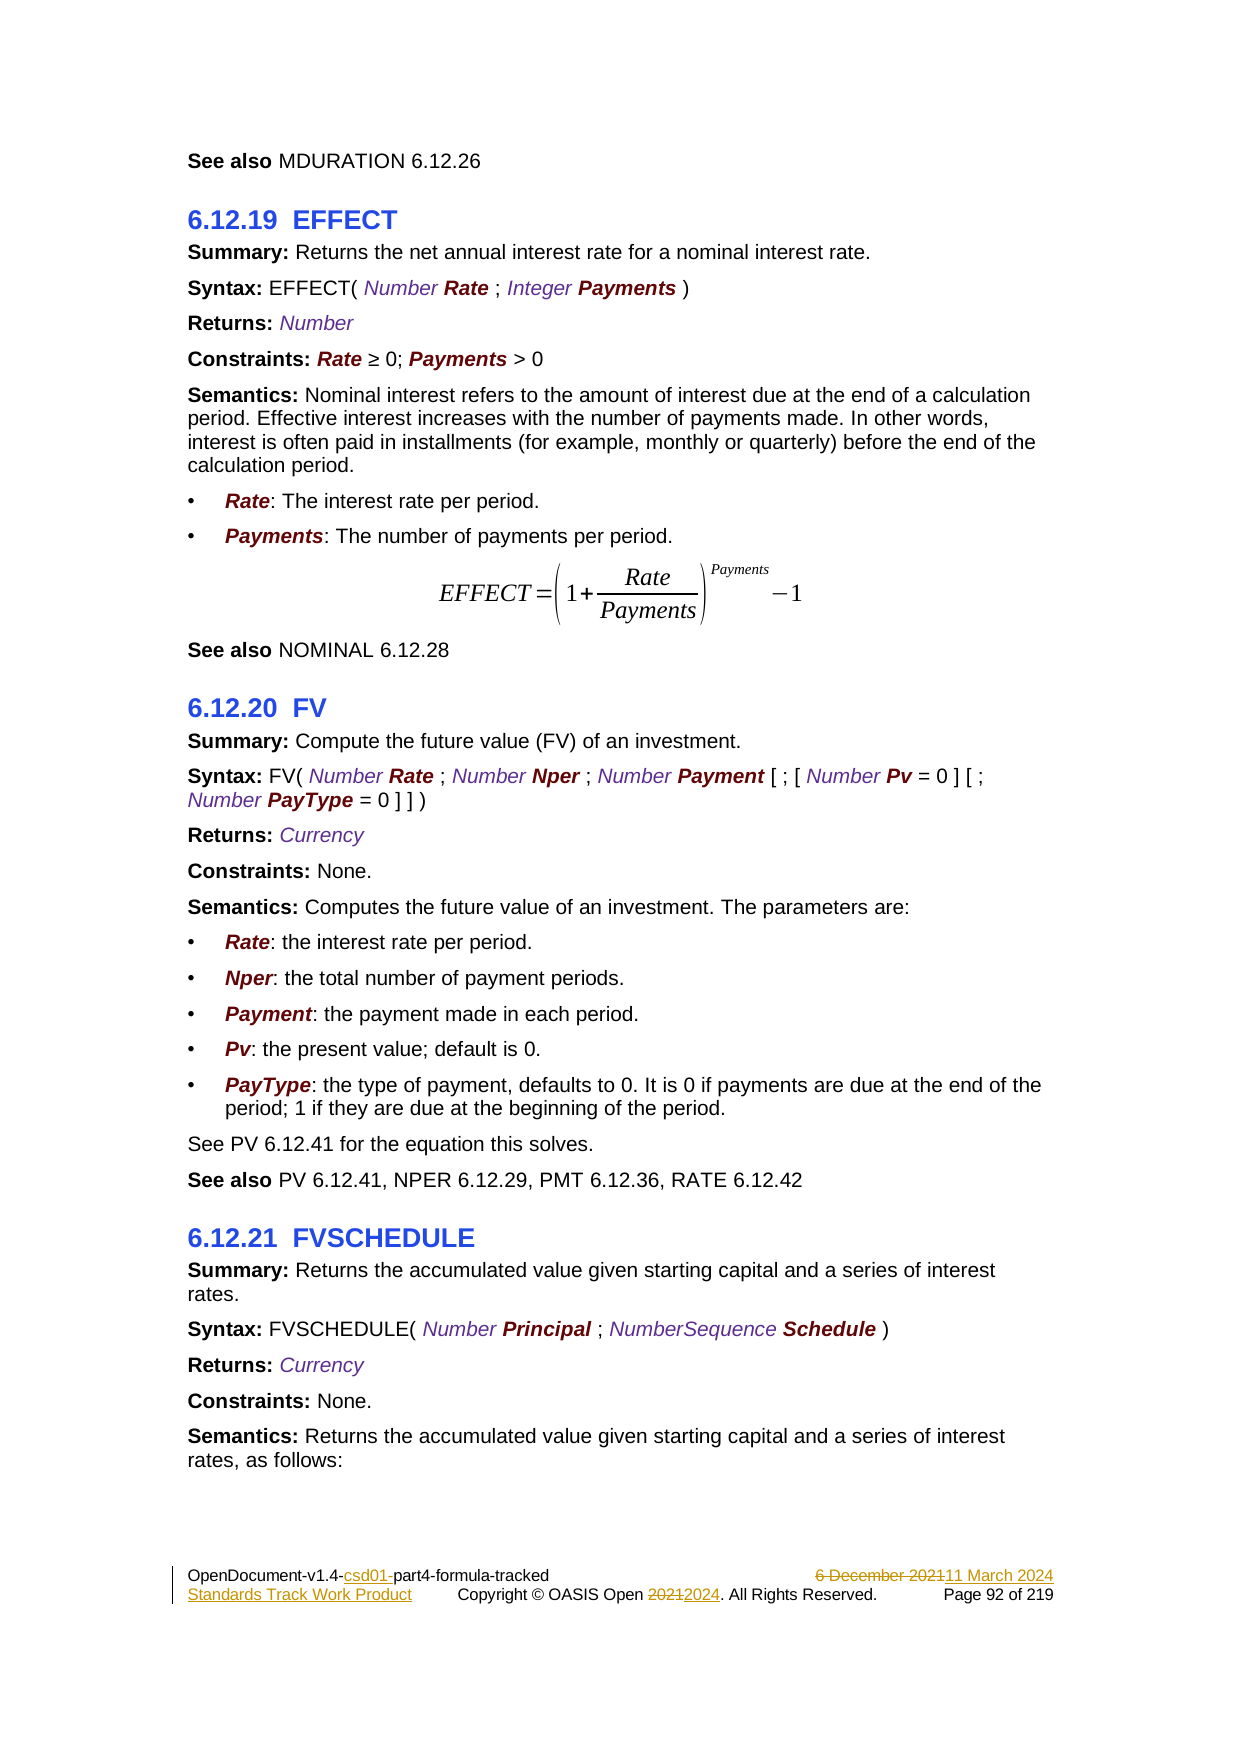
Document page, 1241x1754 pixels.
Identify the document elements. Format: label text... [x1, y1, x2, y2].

text See also NOMINAL 6.12.28 [187, 638, 1053, 662]
text See also PV 6.12.41, NPER 6.12.29, PMT 6.12.36, RATE 6.12.42 [187, 1168, 1053, 1192]
list Payment: the payment made in each period. [187, 1002, 1053, 1026]
list Payments: The number of payments per period. [187, 525, 1053, 548]
text Semantics: Computes the future value of an investment. The parameters are: [187, 895, 1053, 919]
text Returns: Currency [187, 1353, 1053, 1377]
list Nper: the total number of payment periods. [187, 966, 1053, 990]
text Summary: Returns the accumulated value given starting capital and a series of interest rates. [187, 1259, 1053, 1306]
subtitle FVSCHEDULE [187, 1223, 1053, 1253]
text See also MDURATION 6.12.26 [187, 150, 1053, 173]
list Rate: The interest rate per period. [187, 489, 1053, 513]
text Constraints: Rate ≥ 0; Payments > 0 [187, 347, 1053, 371]
text Semantics: Returns the accumulated value given starting capital and a series of interest rates, as follows: [187, 1425, 1053, 1472]
text Semantics: Nominal interest refers to the amount of interest due at the end of a calculation period. Effective interest increases with the number of payments made. In other words, interest is often paid in installments (for example, monthly or quarterly) before the end of the calculation period. [187, 383, 1053, 477]
text Constraints: None. [187, 859, 1053, 883]
text Syntax: FVSCHEDULE( Number Principal ; NumberSequence Schedule ) [187, 1318, 1053, 1341]
text Returns: Currency [187, 824, 1053, 847]
text Summary: Returns the net annual interest rate for a nominal interest rate. [187, 241, 1053, 264]
text Syntax: EFFECT( Number Rate ; Integer Payments ) [187, 276, 1053, 300]
list Pv: the present value; default is 0. [187, 1038, 1053, 1061]
subtitle FV [187, 693, 1053, 723]
text Returns: Number [187, 312, 1053, 335]
text Syntax: FV( Number Rate ; Number Nper ; Number Payment [ ; [ Number Pv = 0 ] [ ; Number PayType = 0 ] ] ) [187, 765, 1053, 812]
text See PV 6.12.41 for the equation this solves. [187, 1132, 1053, 1156]
subtitle EFFECT [187, 204, 1053, 234]
text Summary: Compute the future value (FV) of an investment. [187, 729, 1053, 753]
list PayType: the type of payment, defaults to 0. It is 0 if payments are due at the end of the period; 1 if they are due at the beginning of the period. [187, 1073, 1053, 1120]
text Constraints: None. [187, 1389, 1053, 1413]
list Rate: the interest rate per period. [187, 931, 1053, 954]
